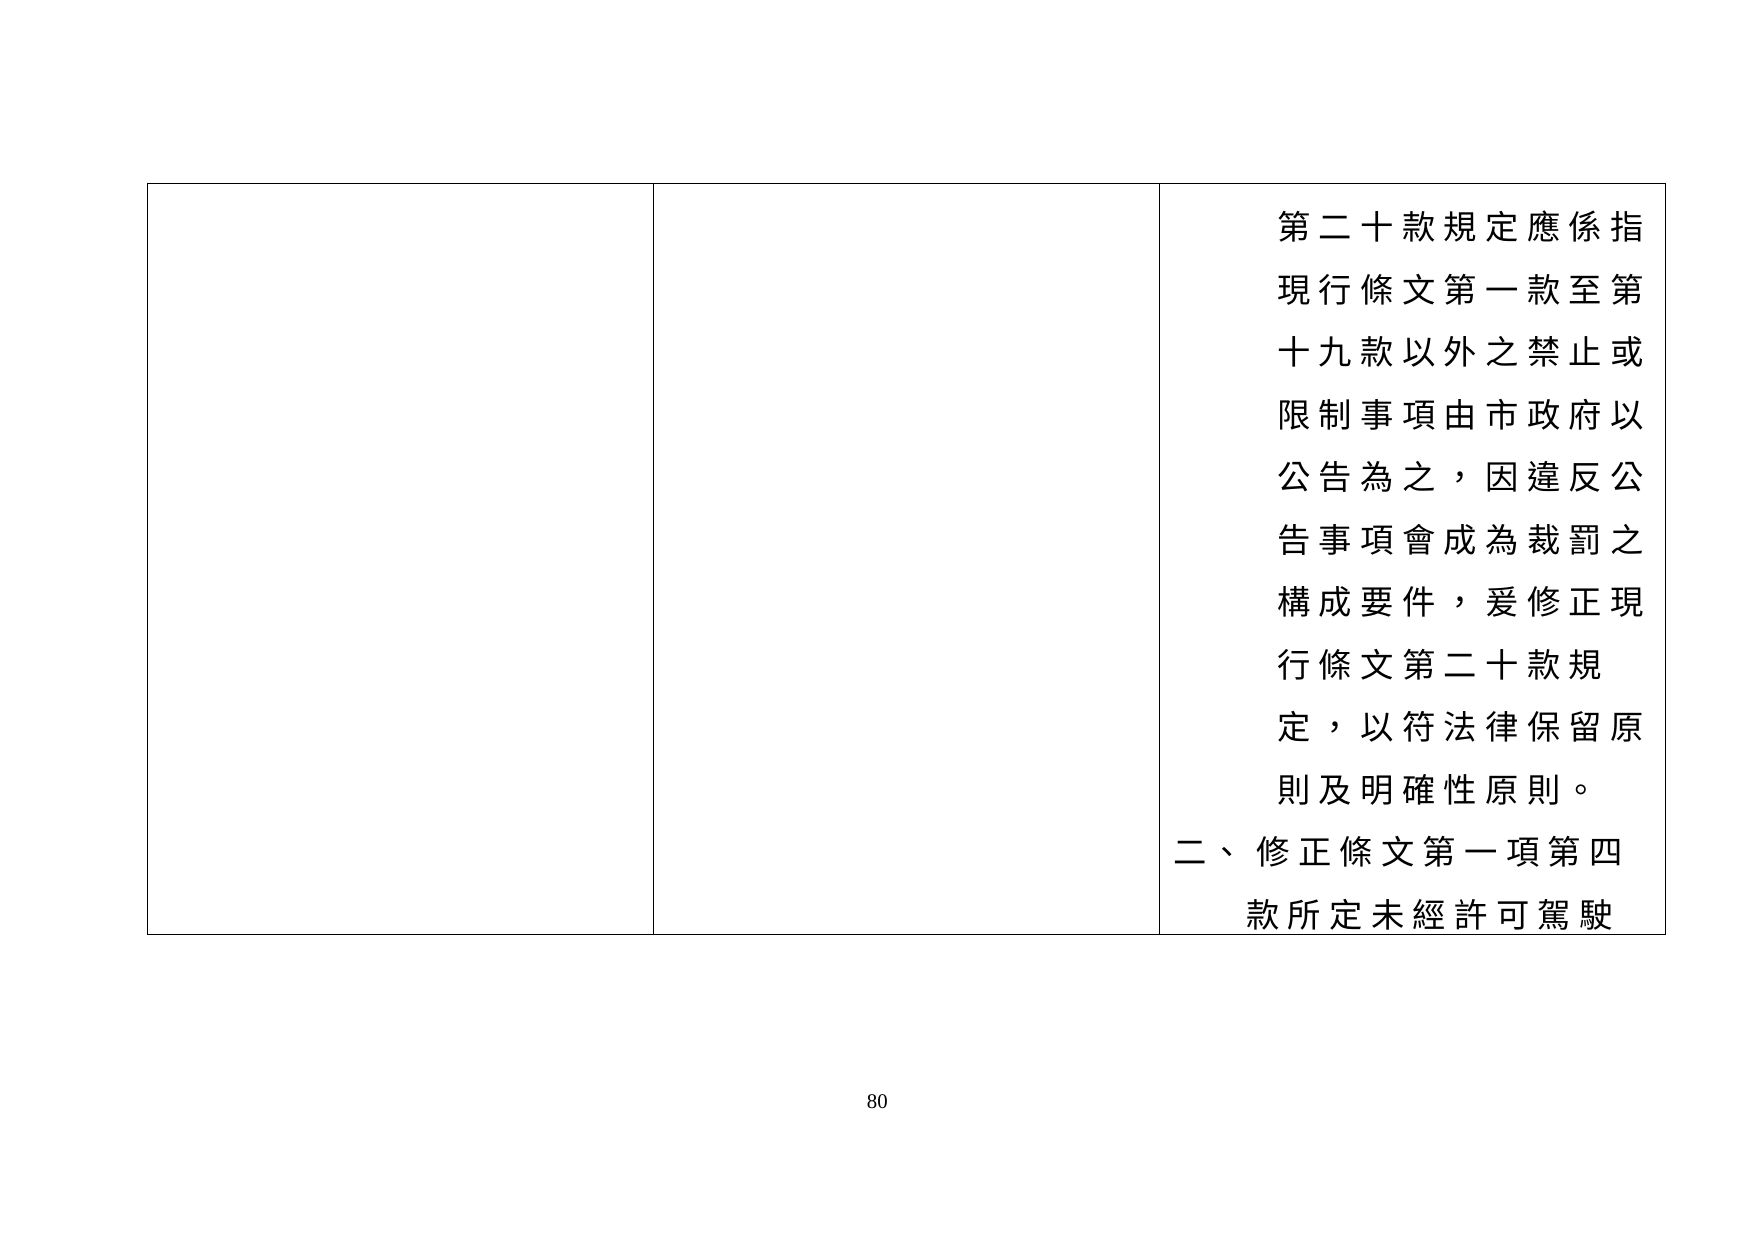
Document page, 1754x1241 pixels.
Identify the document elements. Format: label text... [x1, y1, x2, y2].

table_cell [148, 184, 653, 933]
table_cell [654, 184, 1159, 933]
table_cell 第二十款規定應係指現行條文第一款至第十九款以外之禁止或限制事項由市政府以公告為之，因違反公告事項會成為裁罰之構成要件，爰修正現行條文第二十款規定，以符法律保留原則及明確性原則。 二、修正條文第一項第四款所定未經許可駕駛 [1160, 184, 1665, 933]
